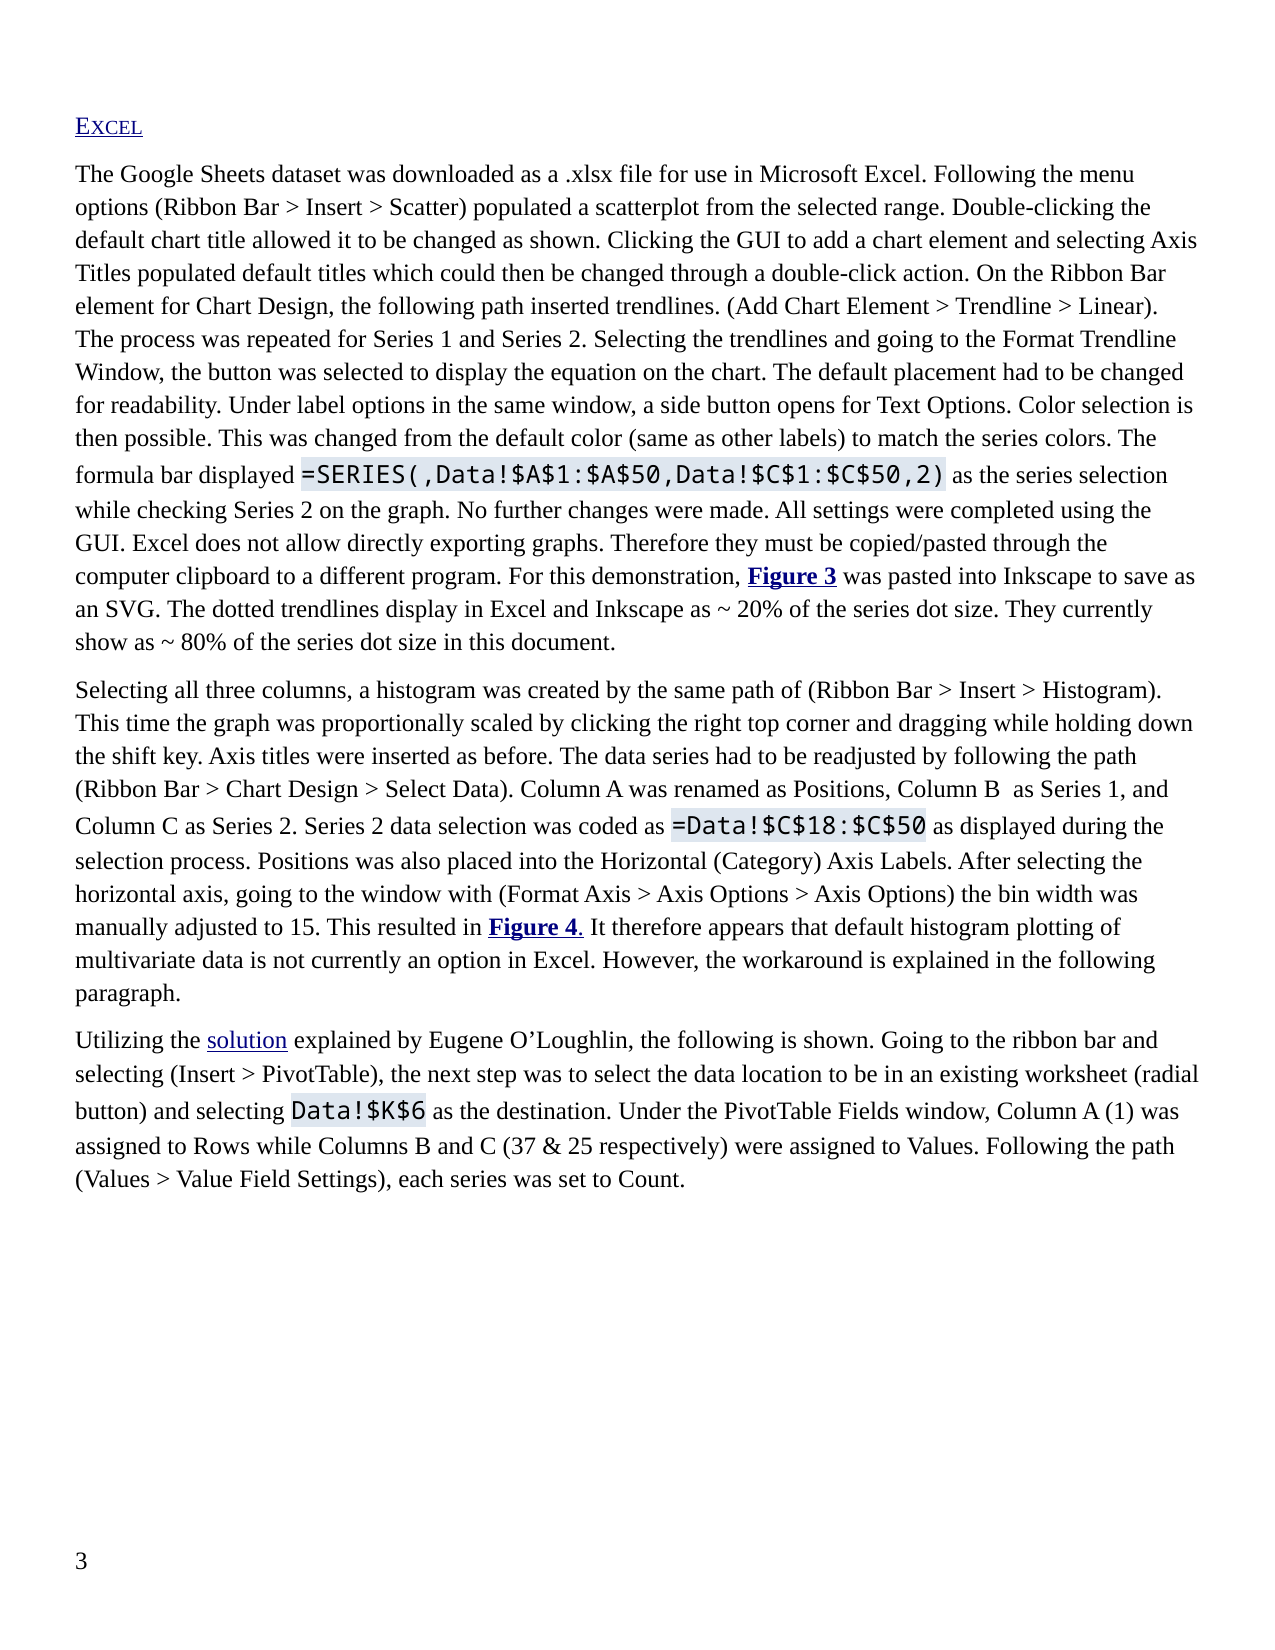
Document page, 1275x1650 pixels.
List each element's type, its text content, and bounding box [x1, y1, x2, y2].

text Utilizing the solution explained by Eugene O’Loughlin, the following is shown. Going to the ribbon bar and selecting (Insert > PivotTable), the next step was to select the data location to be in an existing worksheet (radial button) and selecting Data!$K$6 as the destination. Under the PivotTable Fields window, Column A (1) was assigned to Rows while Columns B and C (37 & 25 respectively) were assigned to Values. Following the path (Values > Value Field Settings), each series was set to Count. [75, 1026, 1200, 1193]
text The Google Sheets dataset was downloaded as a .xlsx file for use in Microsoft Excel. Following the menu options (Ribbon Bar > Insert > Scatter) populated a scatterplot from the selected range. Double-clicking the default chart title allowed it to be changed as shown. Clicking the GUI to add a chart element and selecting Axis Titles populated default titles which could then be changed through a double-click action. On the Ribbon Bar element for Chart Design, the following path inserted trendlines. (Add Chart Element > Trendline > Linear). The process was repeated for Series 1 and Series 2. Selecting the trendlines and going to the Format Trendline Window, the button was selected to display the equation on the chart. The default placement had to be changed for readability. Under label options in the same window, a side button opens for Text Options. Color selection is then possible. This was changed from the default color (same as other labels) to match the series colors. The formula bar displayed =SERIES(,Data!$A$1:$A$50,Data!$C$1:$C$50,2) as the series selection while checking Series 2 on the graph. No further changes were made. All settings were completed using the GUI. Excel does not allow directly exporting graphs. Therefore they must be copied/pasted through the computer clipboard to a different program. For this demonstration, Figure 3 was pasted into Inkscape to save as an SVG. The dotted trendlines display in Excel and Inkscape as ~ 20% of the series dot size. They currently show as ~ 80% of the series dot size in this document. [75, 159, 1200, 656]
text Excel [75, 111, 1200, 140]
text Selecting all three columns, a histogram was created by the same path of (Ribbon Bar > Insert > Histogram). This time the graph was proportionally scaled by clicking the right top corner and dragging while holding down the shift key. Axis titles were inserted as before. The data series had to be readjusted by following the path (Ribbon Bar > Chart Design > Select Data). Column A was renamed as Positions, Column B as Series 1, and Column C as Series 2. Series 2 data selection was coded as =Data!$C$18:$C$50 as displayed during the selection process. Positions was also placed into the Horizontal (Category) Axis Labels. After selecting the horizontal axis, going to the window with (Format Axis > Axis Options > Axis Options) the bin width was manually adjusted to 15. This resulted in Figure 4. It therefore appears that default histogram plotting of multivariate data is not currently an option in Excel. However, the workaround is explained in the following paragraph. [75, 675, 1200, 1007]
